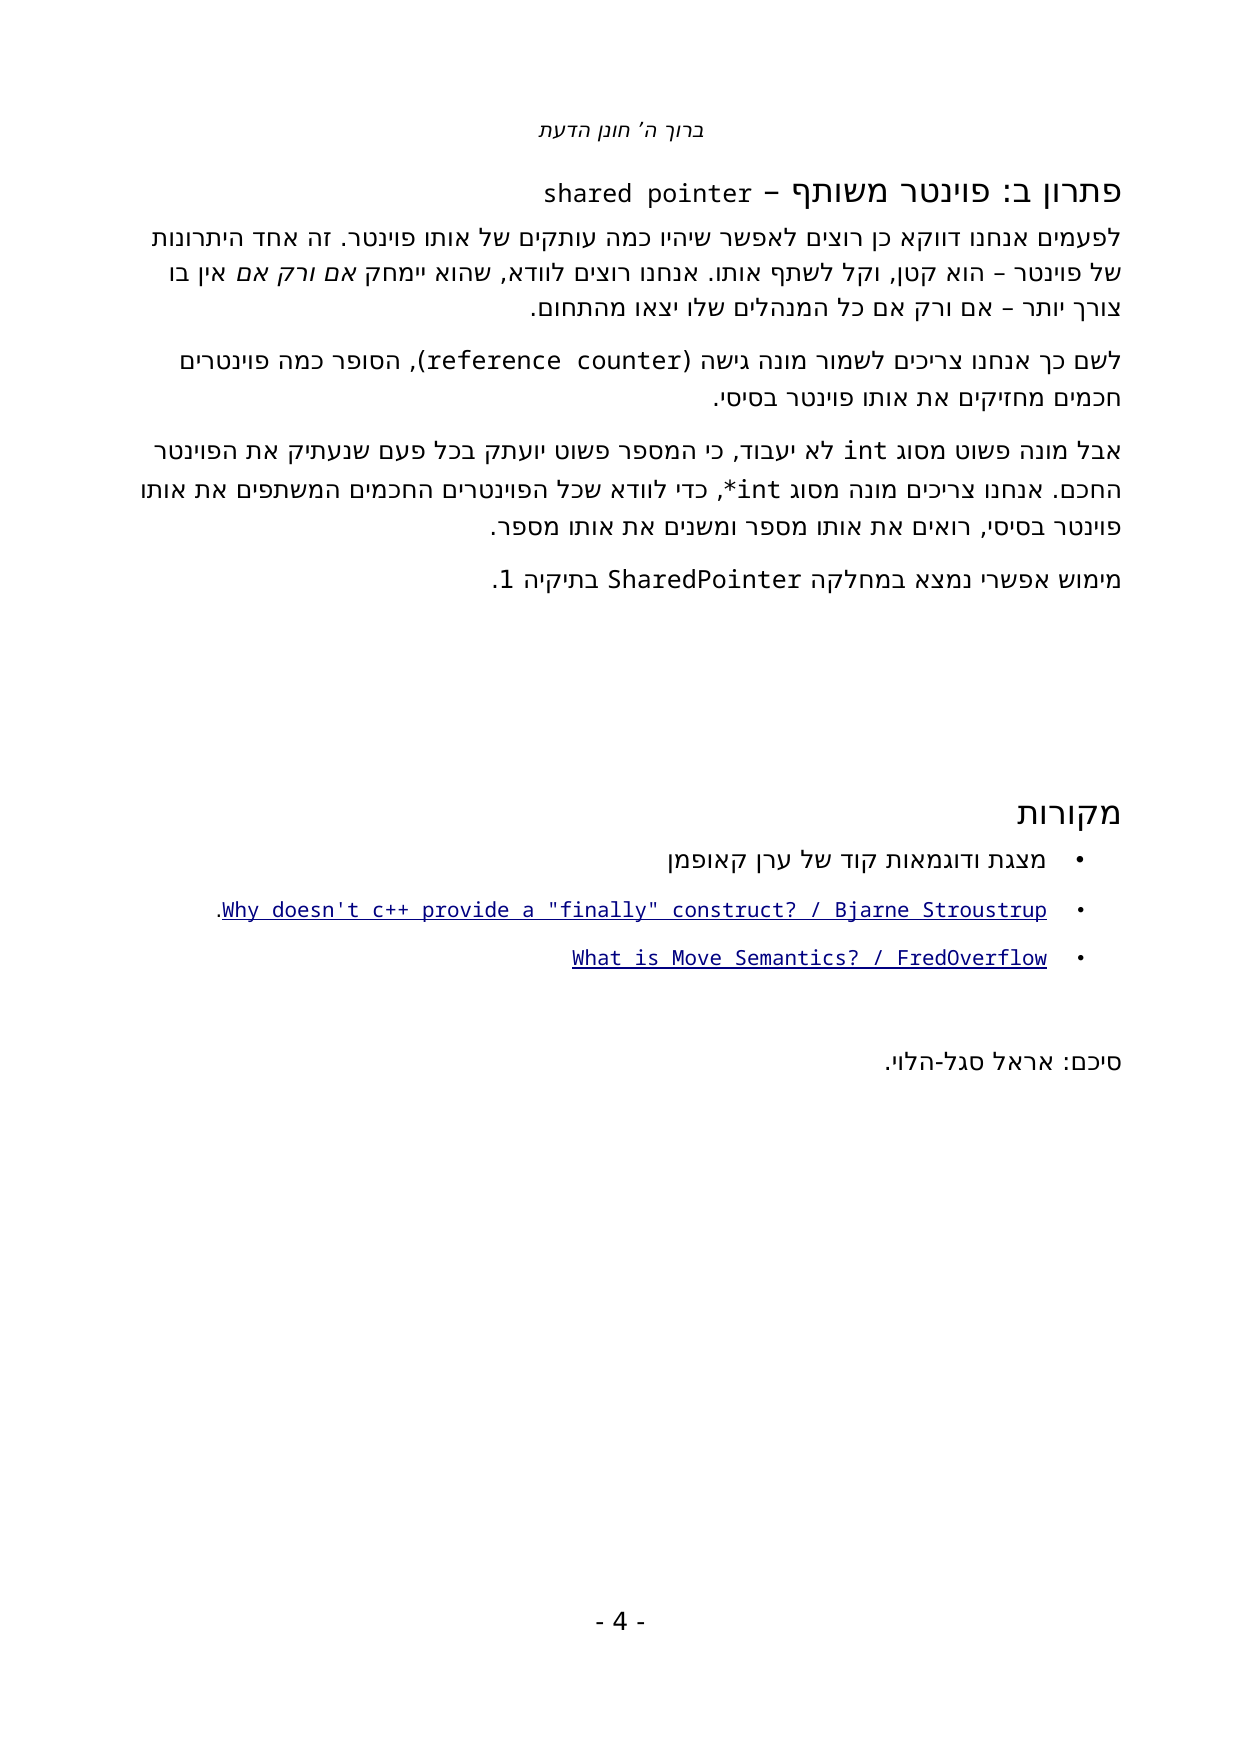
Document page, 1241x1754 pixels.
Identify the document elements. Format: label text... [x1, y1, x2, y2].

list Why doesn't c++ provide a "finally" construct? / Bjarne Stroustrup. [118, 895, 1084, 923]
text לשם כך אנחנו צריכים לשמור מונה גישה (reference counter), הסופר כמה פוינטרים חכמים מחזיקים את אותו פוינטר בסיסי. [118, 343, 1122, 412]
text סיכם: אראל סגל-הלוי. [118, 1047, 1122, 1077]
list What is Move Semantics? / FredOverflow [118, 943, 1084, 972]
subtitle מקורות [118, 794, 1122, 833]
list מצגת ודוגמאות קוד של ערן קאופמן [118, 845, 1084, 874]
text אבל מונה פשוט מסוג int לא יעבוד, כי המספר פשוט יועתק בכל פעם שנעתיק את הפוינטר החכם. אנחנו צריכים מונה מסוג int*, כדי לוודא שכל הפוינטרים החכמים המשתפים את אותו פוינטר בסיסי, רואים את אותו מספר ומשנים את אותו מספר. [118, 432, 1122, 541]
text מימוש אפשרי נמצא במחלקה SharedPointer בתיקיה 1. [118, 562, 1122, 596]
subtitle פתרון ב: פוינטר משותף – shared pointer [118, 172, 1122, 211]
text לפעמים אנחנו דווקא כן רוצים לאפשר שיהיו כמה עותקים של אותו פוינטר. זה אחד היתרונות של פוינטר – הוא קטן, וקל לשתף אותו. אנחנו רוצים לוודא, שהוא יימחק אם ורק אם אין בו צורך יותר – אם ורק אם כל המנהלים שלו יצאו מהתחום. [118, 223, 1122, 322]
